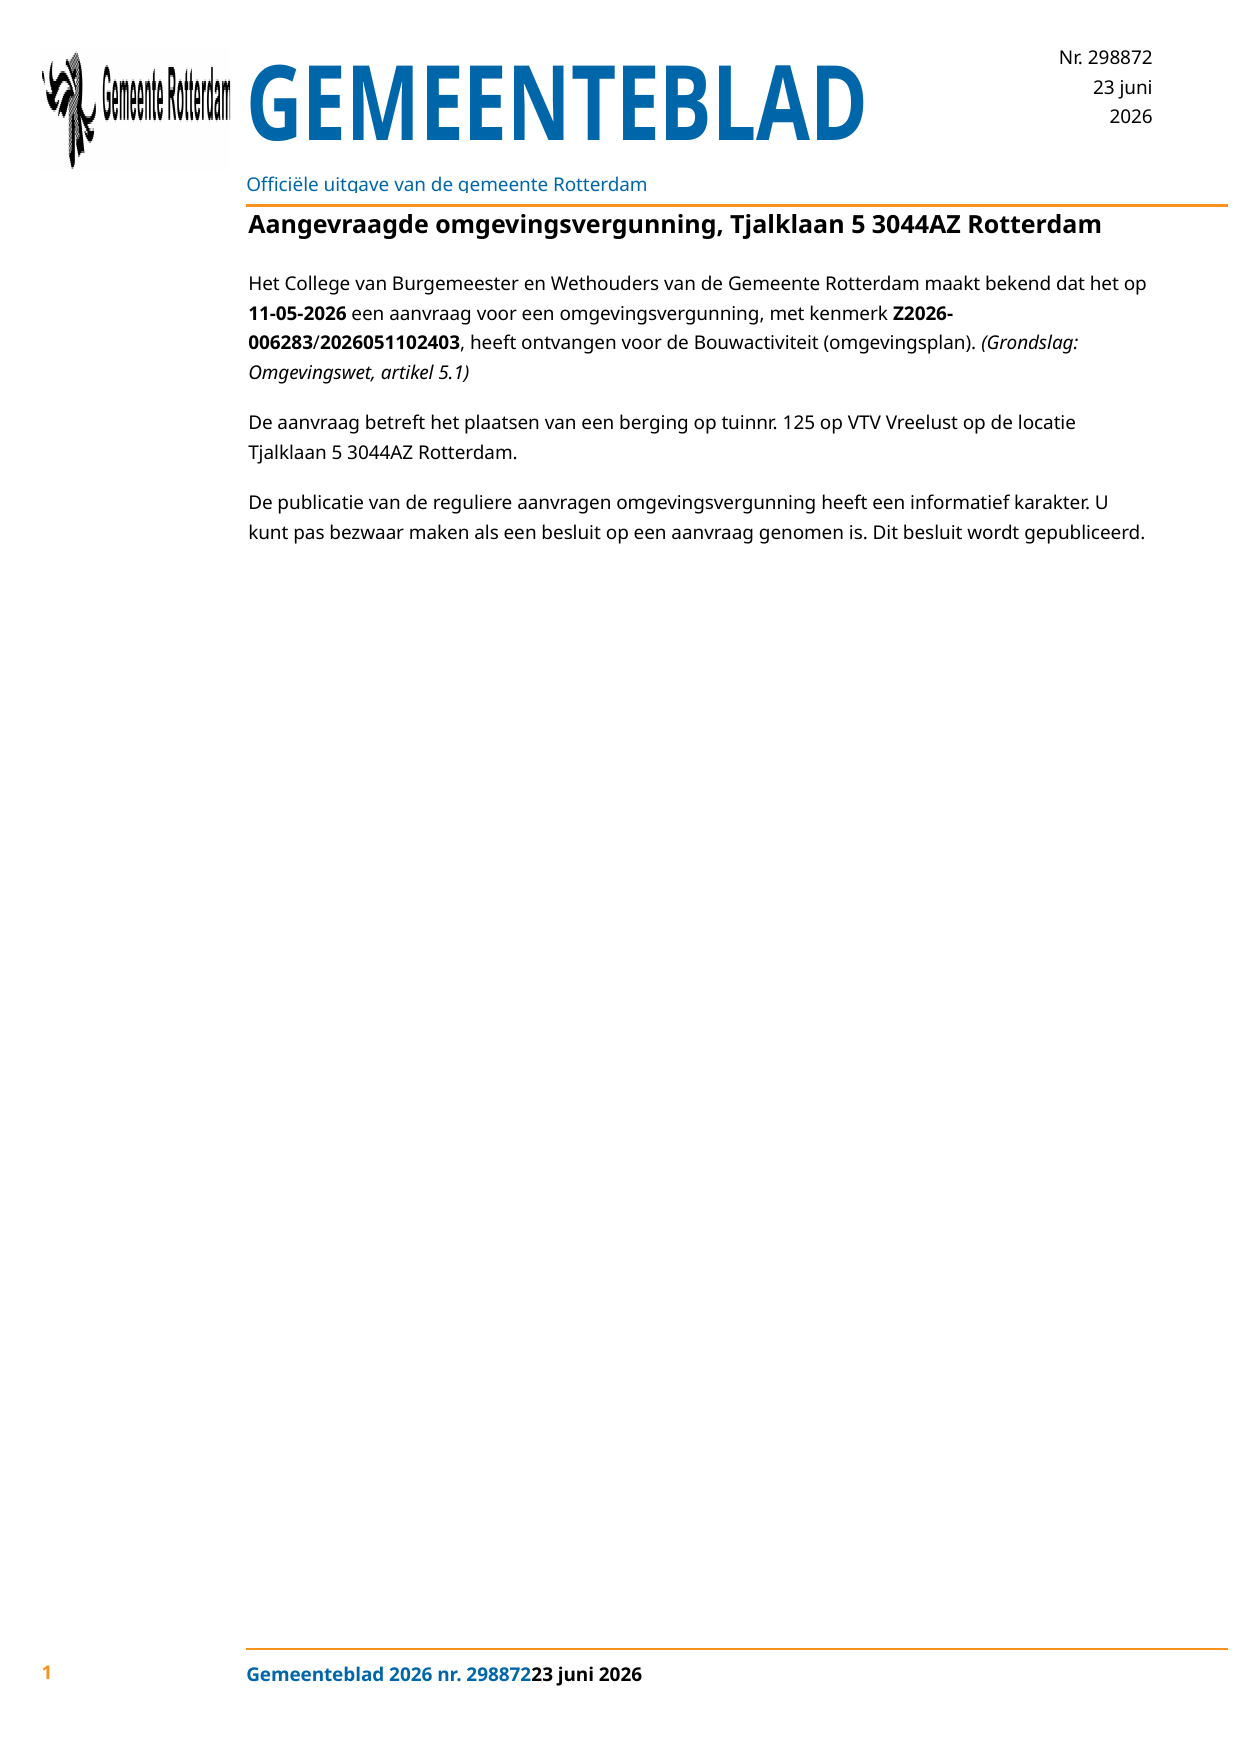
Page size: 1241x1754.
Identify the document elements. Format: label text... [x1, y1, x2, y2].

text De publicatie van de reguliere aanvragen omgevingsvergunning heeft een informatief karakter. U kunt pas bezwaar maken als een besluit op een aanvraag genomen is. Dit besluit wordt gepubliceerd. [248, 489, 1152, 545]
text Aangevraagde omgevingsvergunning, Tjalklaan 5 3044AZ Rotterdam [248, 207, 1152, 241]
text Het College van Burgemeester en Wethouders van de Gemeente Rotterdam maakt bekend dat het op 11-05-2026 een aanvraag voor een omgevingsvergunning, met kenmerk Z2026-006283/2026051102403, heeft ontvangen voor de Bouwactiviteit (omgevingsplan). (Grondslag: Omgevingswet, artikel 5.1) [248, 270, 1152, 385]
picture [41, 47, 231, 172]
text De aanvraag betreft het plaatsen van een berging op tuinnr. 125 op VTV Vreelust op de locatie Tjalklaan 5 3044AZ Rotterdam. [248, 409, 1152, 465]
